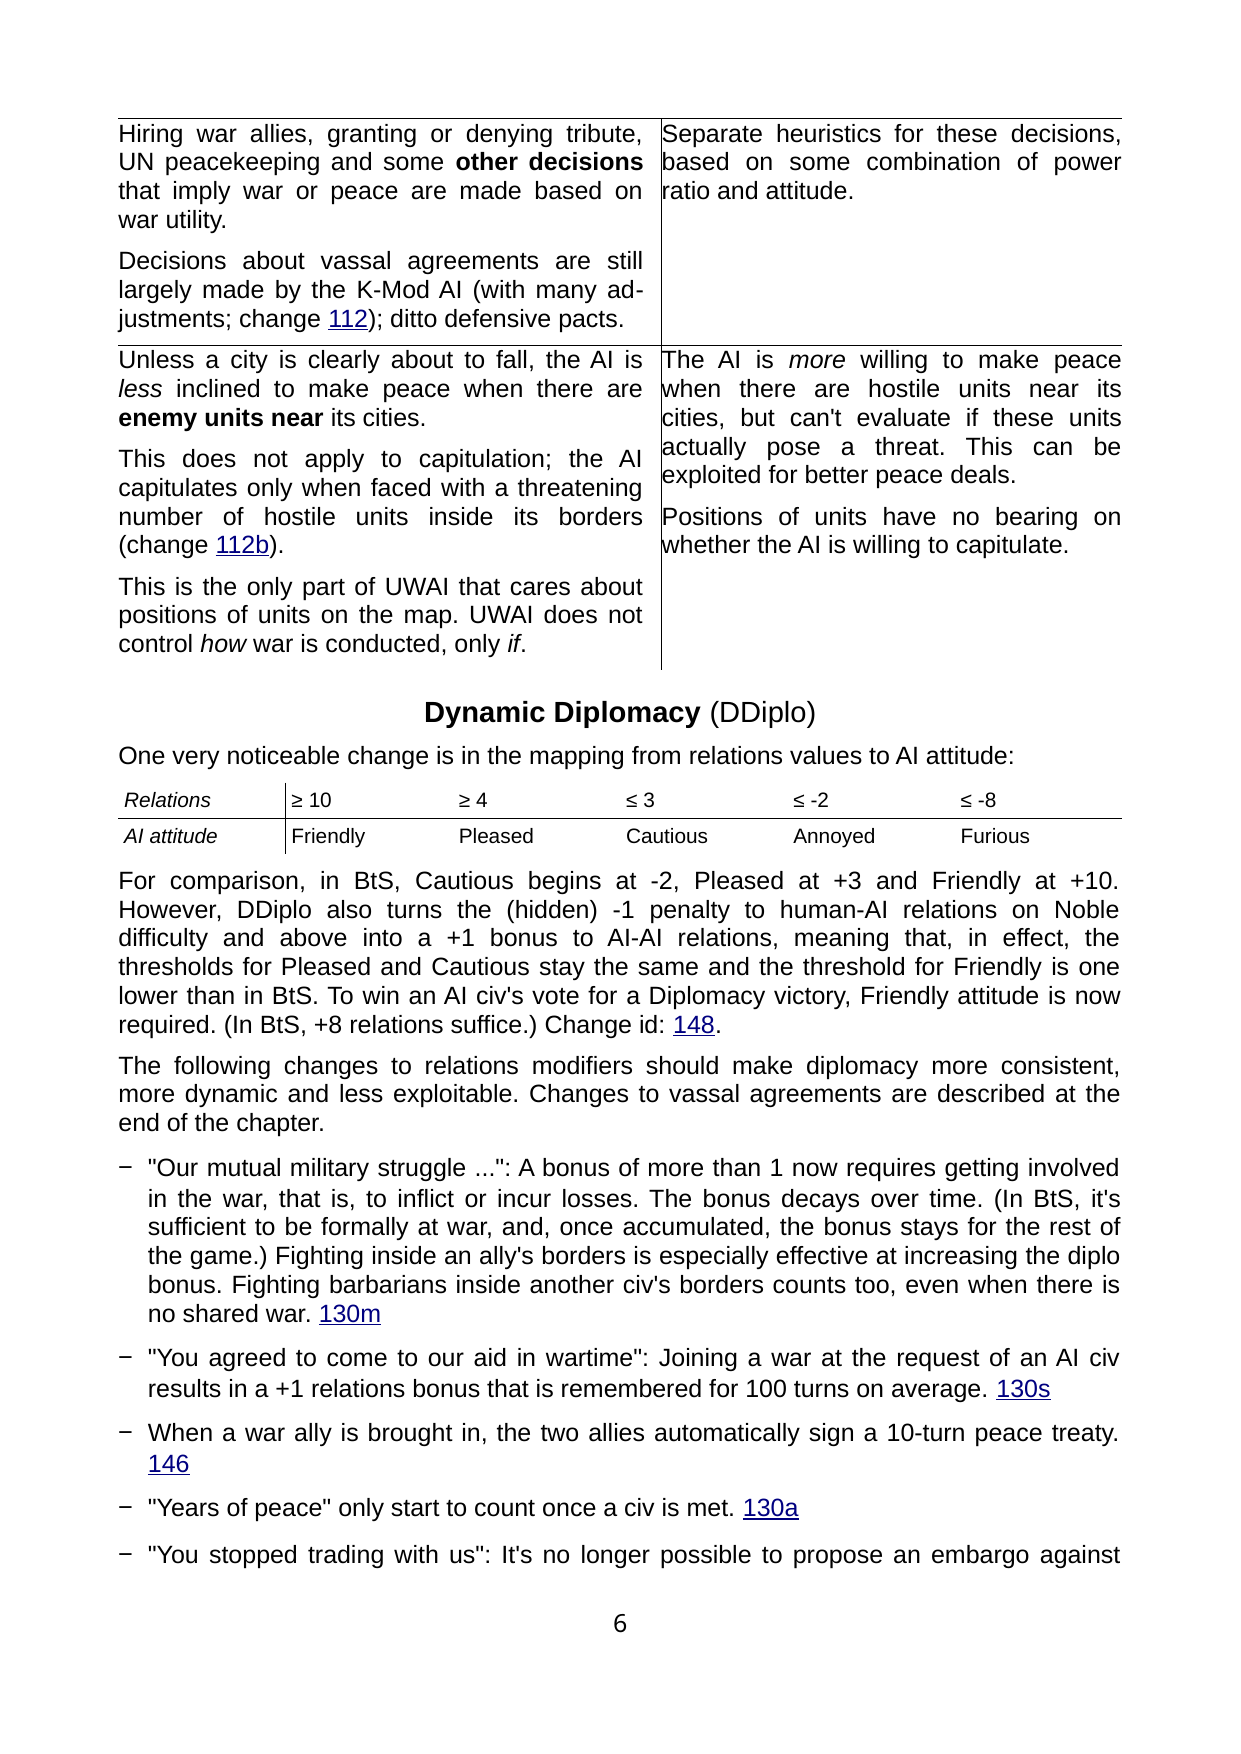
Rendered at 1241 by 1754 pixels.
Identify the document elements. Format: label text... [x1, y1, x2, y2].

table_header ≤ -2 [787, 783, 954, 818]
table_header ≤ 3 [620, 783, 787, 818]
list When a war ally is brought in, the two allies automatically sign a 10-turn peace treaty. 146 [118, 1415, 1122, 1478]
text The following changes to relations modifiers should make diplomacy more consistent, more dynamic and less exploitable. Changes to vassal agreements are described at the end of the chapter. [118, 1051, 1122, 1137]
table_cell Hiring war allies, granting or denying tribute, UN peacekeeping and some other decisions that imply war or peace are made based on war utility. Decisions about vassal agreements are still largely made by the K-Mod AI (with many ad­justments; change 112); ditto defensive pacts. [118, 119, 661, 345]
table_cell Pleased [453, 819, 620, 853]
table_cell Separate heuristics for these decisions, based on some combination of power ratio and attitude. [662, 119, 1122, 345]
table_cell Annoyed [787, 819, 954, 853]
table_cell Furious [955, 819, 1122, 853]
list "Years of peace" only start to count once a civ is met. 130a [118, 1490, 1122, 1524]
table_cell Unless a city is clearly about to fall, the AI is less inclined to make peace when there are enemy units near its cities. This does not apply to capitulation; the AI capitulates only when faced with a threatening number of hostile units inside its borders (change 112b). This is the only part of UWAI that cares about positions of units on the map. UWAI does not control how war is conducted, only if. [118, 346, 661, 670]
table_cell Cautious [620, 819, 787, 853]
table_cell AI attitude [118, 819, 285, 853]
text For comparison, in BtS, Cautious begins at -2, Pleased at +3 and Friendly at +10. However, DDiplo also turns the (hidden) -1 penalty to human-AI relations on Noble difficulty and above into a +1 bonus to AI-AI relations, meaning that, in effect, the thresholds for Pleased and Cautious stay the same and the threshold for Friendly is one lower than in BtS. To win an AI civ's vote for a Diplomacy victory, Friendly attitude is now required. (In BtS, +8 relations suffice.) Change id: 148. [118, 866, 1122, 1038]
table_header ≤ -8 [955, 783, 1122, 818]
text One very noticeable change is in the mapping from relations values to AI attitude: [118, 741, 1122, 770]
table_header ≥ 4 [453, 783, 620, 818]
list "You stopped trading with us": It's no longer possible to propose an embargo against [118, 1537, 1122, 1571]
list "You agreed to come to our aid in wartime": Joining a war at the request of an AI civ results in a +1 relations bonus that is remembered for 100 turns on average. 130s [118, 1340, 1122, 1402]
table_header ≥ 10 [286, 783, 453, 818]
table_cell The AI is more willing to make peace when there are hostile units near its cities, but can't evaluate if these units actually pose a threat. This can be exploited for better peace deals. Positions of units have no bearing on whether the AI is willing to capitulate. [662, 346, 1122, 670]
list "Our mutual military struggle ...": A bonus of more than 1 now requires getting involved in the war, that is, to inflict or incur losses. The bonus decays over time. (In BtS, it's sufficient to be formally at war, and, once accumulated, the bonus stays for the rest of the game.) Fighting inside an ally's borders is especially effective at increasing the diplo bonus. Fighting barbarians inside another civ's borders counts too, even when there is no shared war. 130m [118, 1149, 1122, 1327]
subtitle Dynamic Diplomacy (DDiplo) [118, 695, 1122, 729]
table_header Relations [118, 783, 285, 818]
table_cell Friendly [286, 819, 453, 853]
